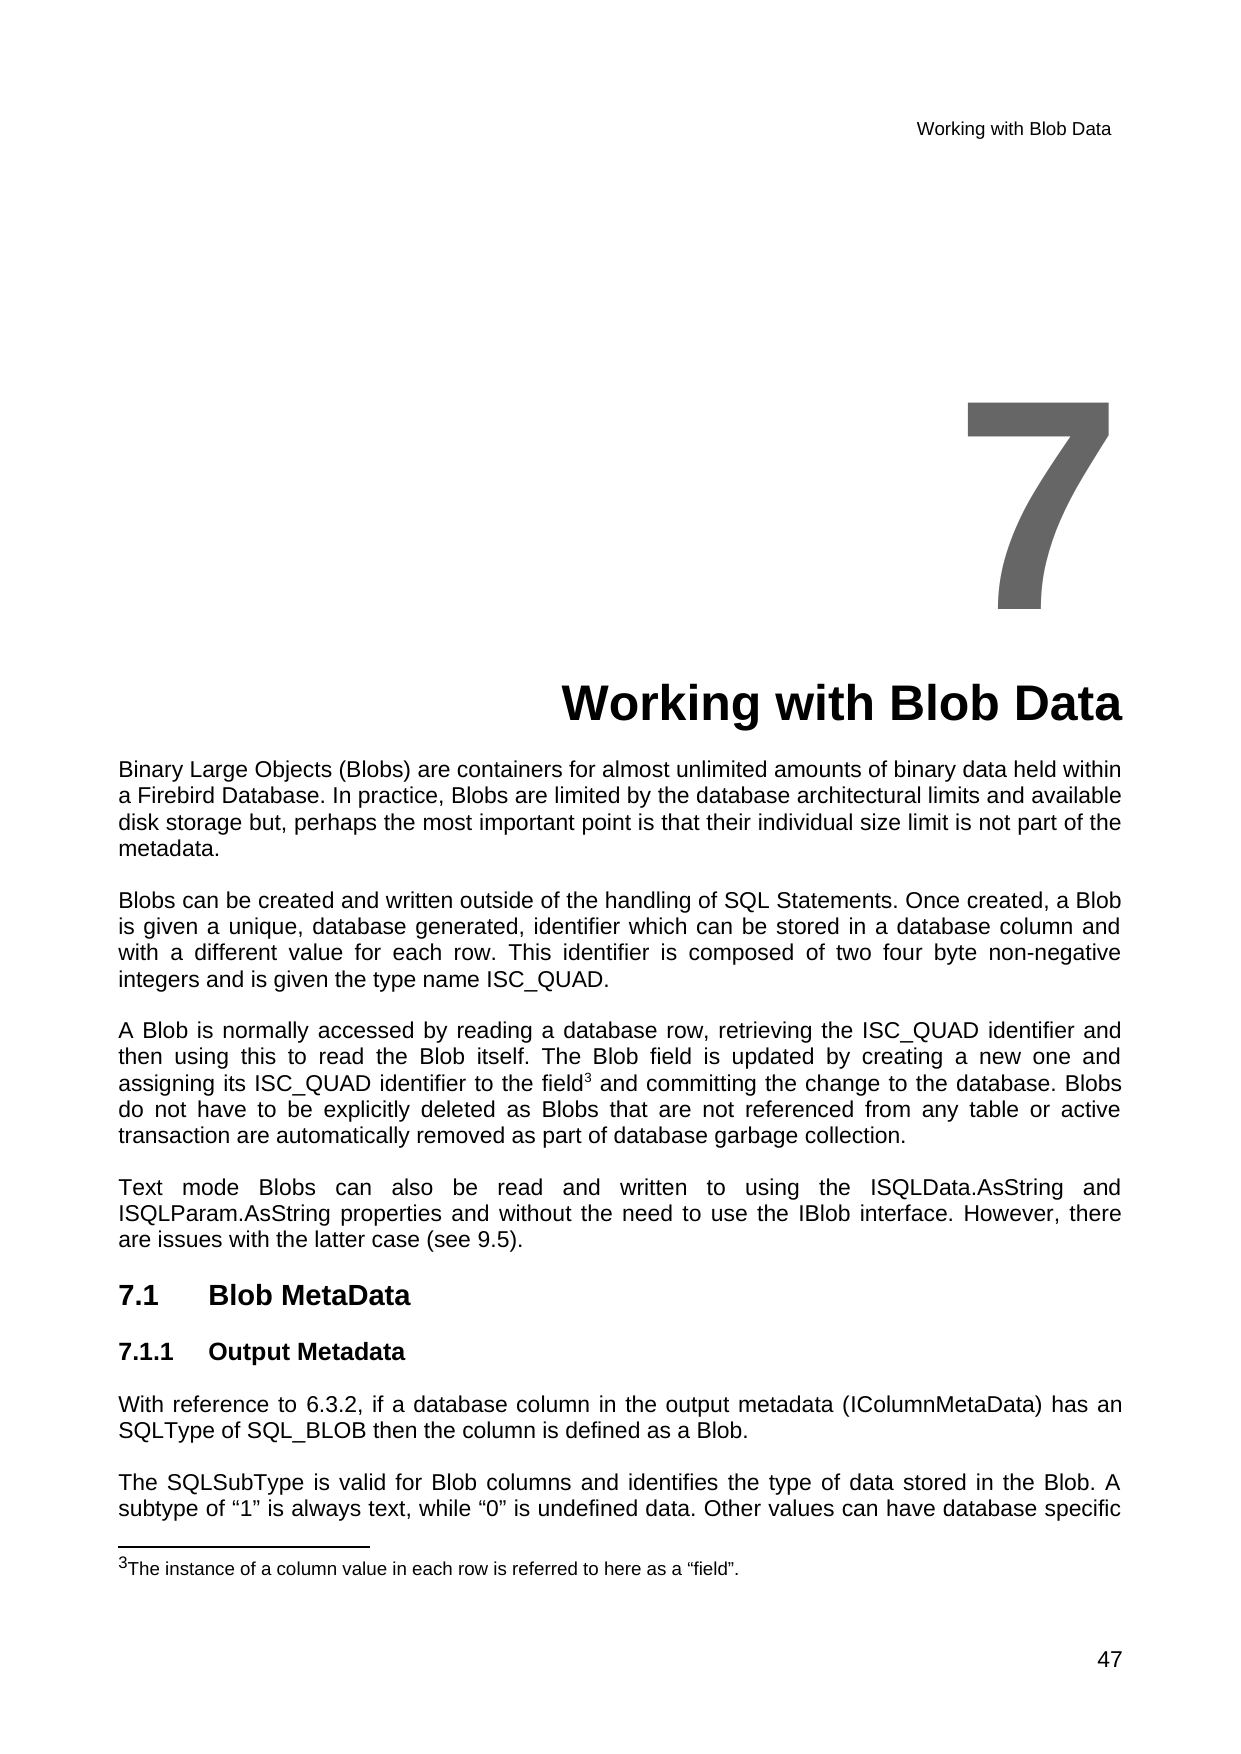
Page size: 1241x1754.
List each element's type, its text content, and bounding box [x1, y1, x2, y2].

subtitle Output Metadata [118, 1337, 1122, 1366]
text Text mode Blobs can also be read and written to using the ISQLData.AsString and ISQLParam.AsString properties and without the need to use the IBlob interface. However, there are issues with the latter case (see 9.5). [118, 1174, 1122, 1253]
subtitle Working with Blob Data [81, 328, 1122, 731]
text With reference to 6.3.2, if a database column in the output metadata (IColumnMetaData) has an SQLType of SQL_BLOB then the column is defined as a Blob. [118, 1391, 1122, 1444]
subtitle Blob MetaData [118, 1278, 1122, 1311]
text Binary Large Objects (Blobs) are containers for almost unlimited amounts of binary data held within a Firebird Database. In practice, Blobs are limited by the database architectural limits and available disk storage but, perhaps the most important point is that their individual size limit is not part of the metadata. [118, 756, 1122, 862]
text A Blob is normally accessed by reading a database row, retrieving the ISC_QUAD identifier and then using this to read the Blob itself. The Blob field is updated by creating a new one and assigning its ISC_QUAD identifier to the field and committing the change to the database. Blobs do not have to be explicitly deleted as Blobs that are not referenced from any table or active transaction are automatically removed as part of database garbage collection. [118, 1017, 1122, 1149]
text The instance of a column value in each row is referred to here as a “field”. [118, 1553, 1122, 1579]
text Blobs can be created and written outside of the handling of SQL Statements. Once created, a Blob is given a unique, database generated, identifier which can be stored in a database column and with a different value for each row. This identifier is composed of two four byte non-negative integers and is given the type name ISC_QUAD. [118, 887, 1122, 992]
text The SQLSubType is valid for Blob columns and identifies the type of data stored in the Blob. A subtype of “1” is always text, while “0” is undefined data. Other values can have database specific [118, 1469, 1122, 1522]
